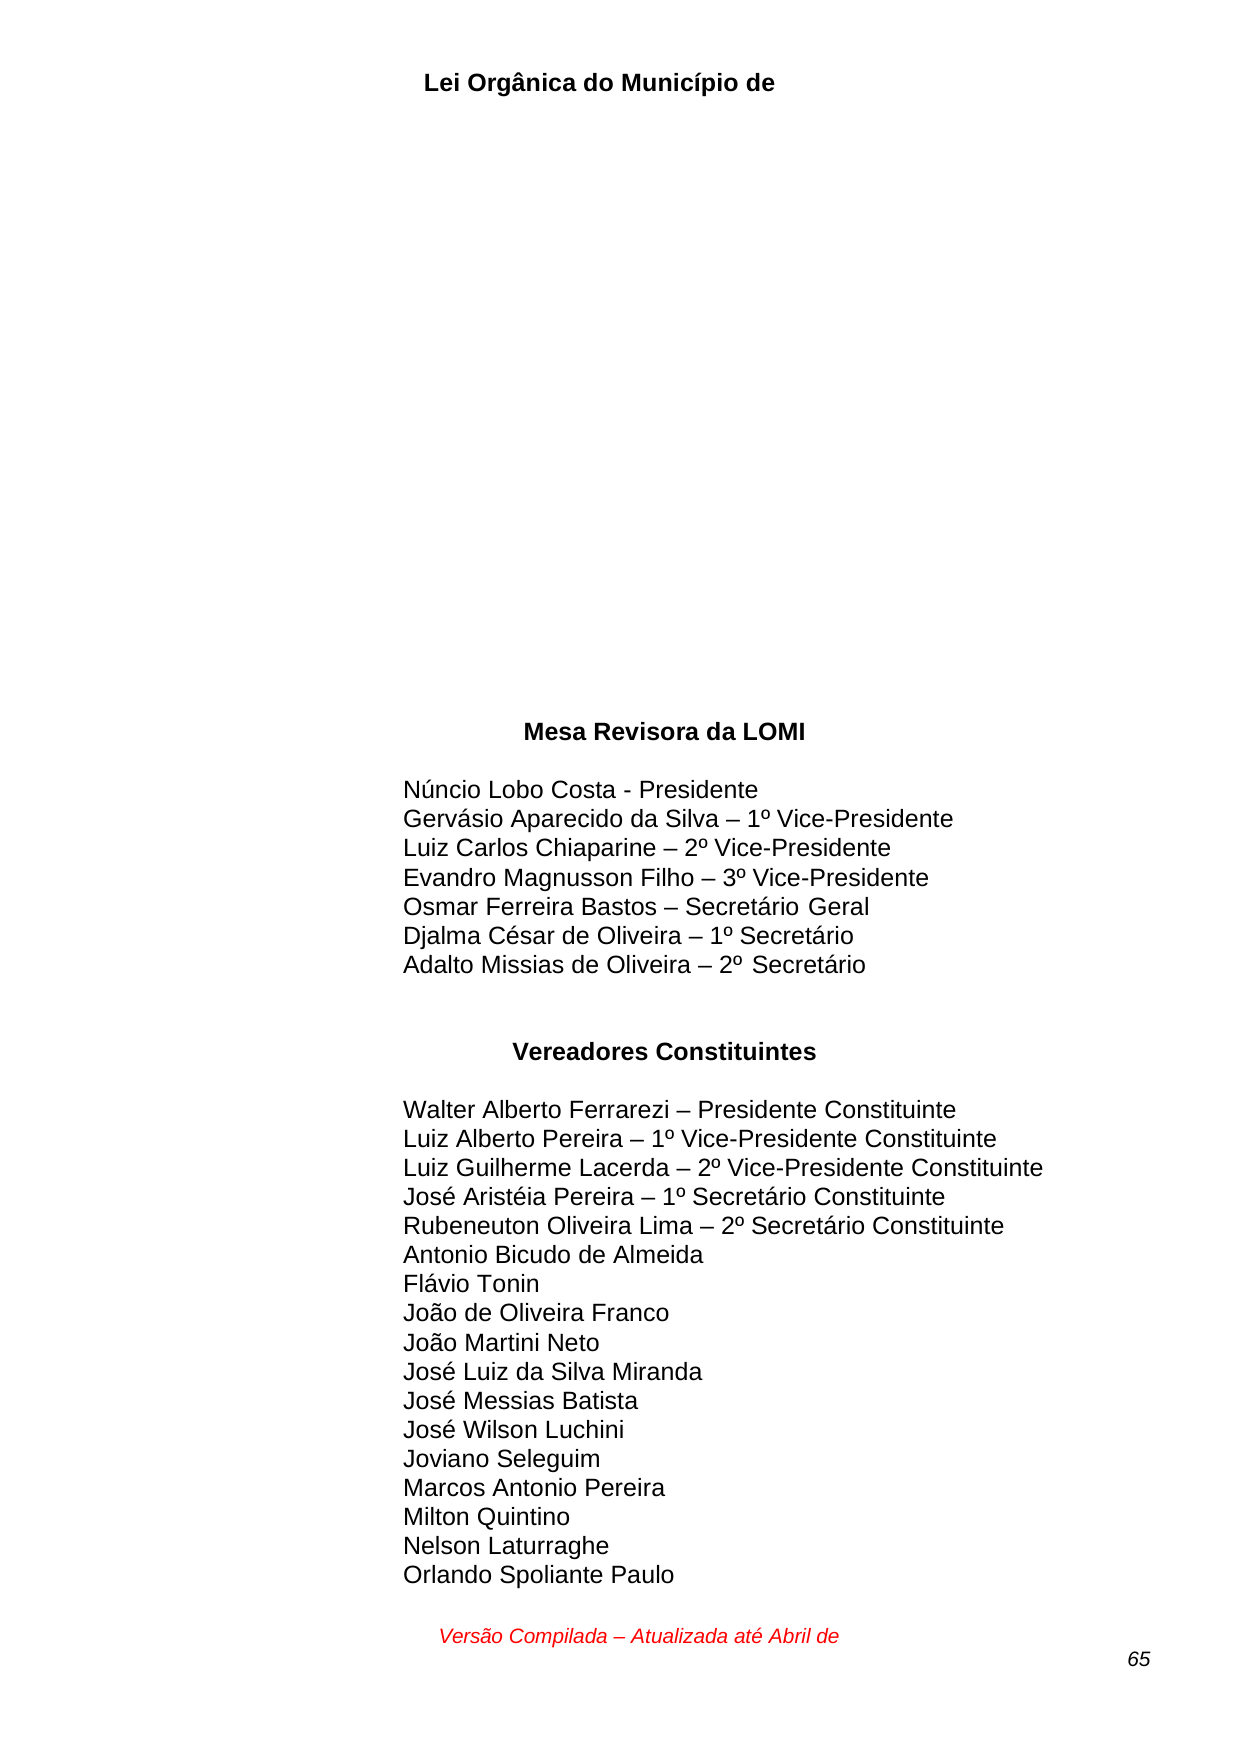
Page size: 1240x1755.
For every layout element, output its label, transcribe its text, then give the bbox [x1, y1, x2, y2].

text Rubeneuton Oliveira Lima – 2º Secretário Constituinte [403, 1211, 1162, 1240]
text Joviano Seleguim [403, 1444, 1162, 1473]
text Milton Quintino [403, 1502, 1162, 1531]
text Walter Alberto Ferrarezi – Presidente Constituinte [403, 1095, 1162, 1124]
text João de Oliveira Franco [403, 1298, 1162, 1327]
text Orlando Spoliante Paulo [403, 1560, 1162, 1589]
text João Martini Neto [403, 1327, 1162, 1356]
text Nelson Laturraghe [403, 1531, 1162, 1560]
text Adalto Missias de Oliveira – 2º Secretário [403, 949, 1162, 979]
text Osmar Ferreira Bastos – Secretário Geral [403, 891, 1162, 921]
text José Wilson Luchini [403, 1414, 1162, 1444]
text Marcos Antonio Pereira [403, 1473, 1162, 1502]
text Djalma César de Oliveira – 1º Secretário [403, 921, 1162, 949]
text José Messias Batista [403, 1386, 1162, 1414]
text Flávio Tonin [403, 1269, 1162, 1298]
text Núncio Lobo Costa - Presidente [403, 775, 1162, 804]
text José Luiz da Silva Miranda [403, 1356, 1162, 1386]
text Luiz Guilherme Lacerda – 2º Vice-Presidente Constituinte [403, 1153, 1162, 1182]
text Evandro Magnusson Filho – 3º Vice-Presidente [403, 862, 1162, 891]
text Gervásio Aparecido da Silva – 1º Vice-Presidente [403, 804, 1162, 833]
text Luiz Alberto Pereira – 1º Vice-Presidente Constituinte [403, 1124, 1162, 1153]
text Luiz Carlos Chiaparine – 2º Vice-Presidente [403, 833, 1162, 862]
text Vereadores Constituintes [167, 1037, 1162, 1066]
text Antonio Bicudo de Almeida [403, 1240, 1162, 1269]
text Mesa Revisora da LOMI [167, 717, 1162, 746]
text José Aristéia Pereira – 1º Secretário Constituinte [403, 1182, 1162, 1211]
